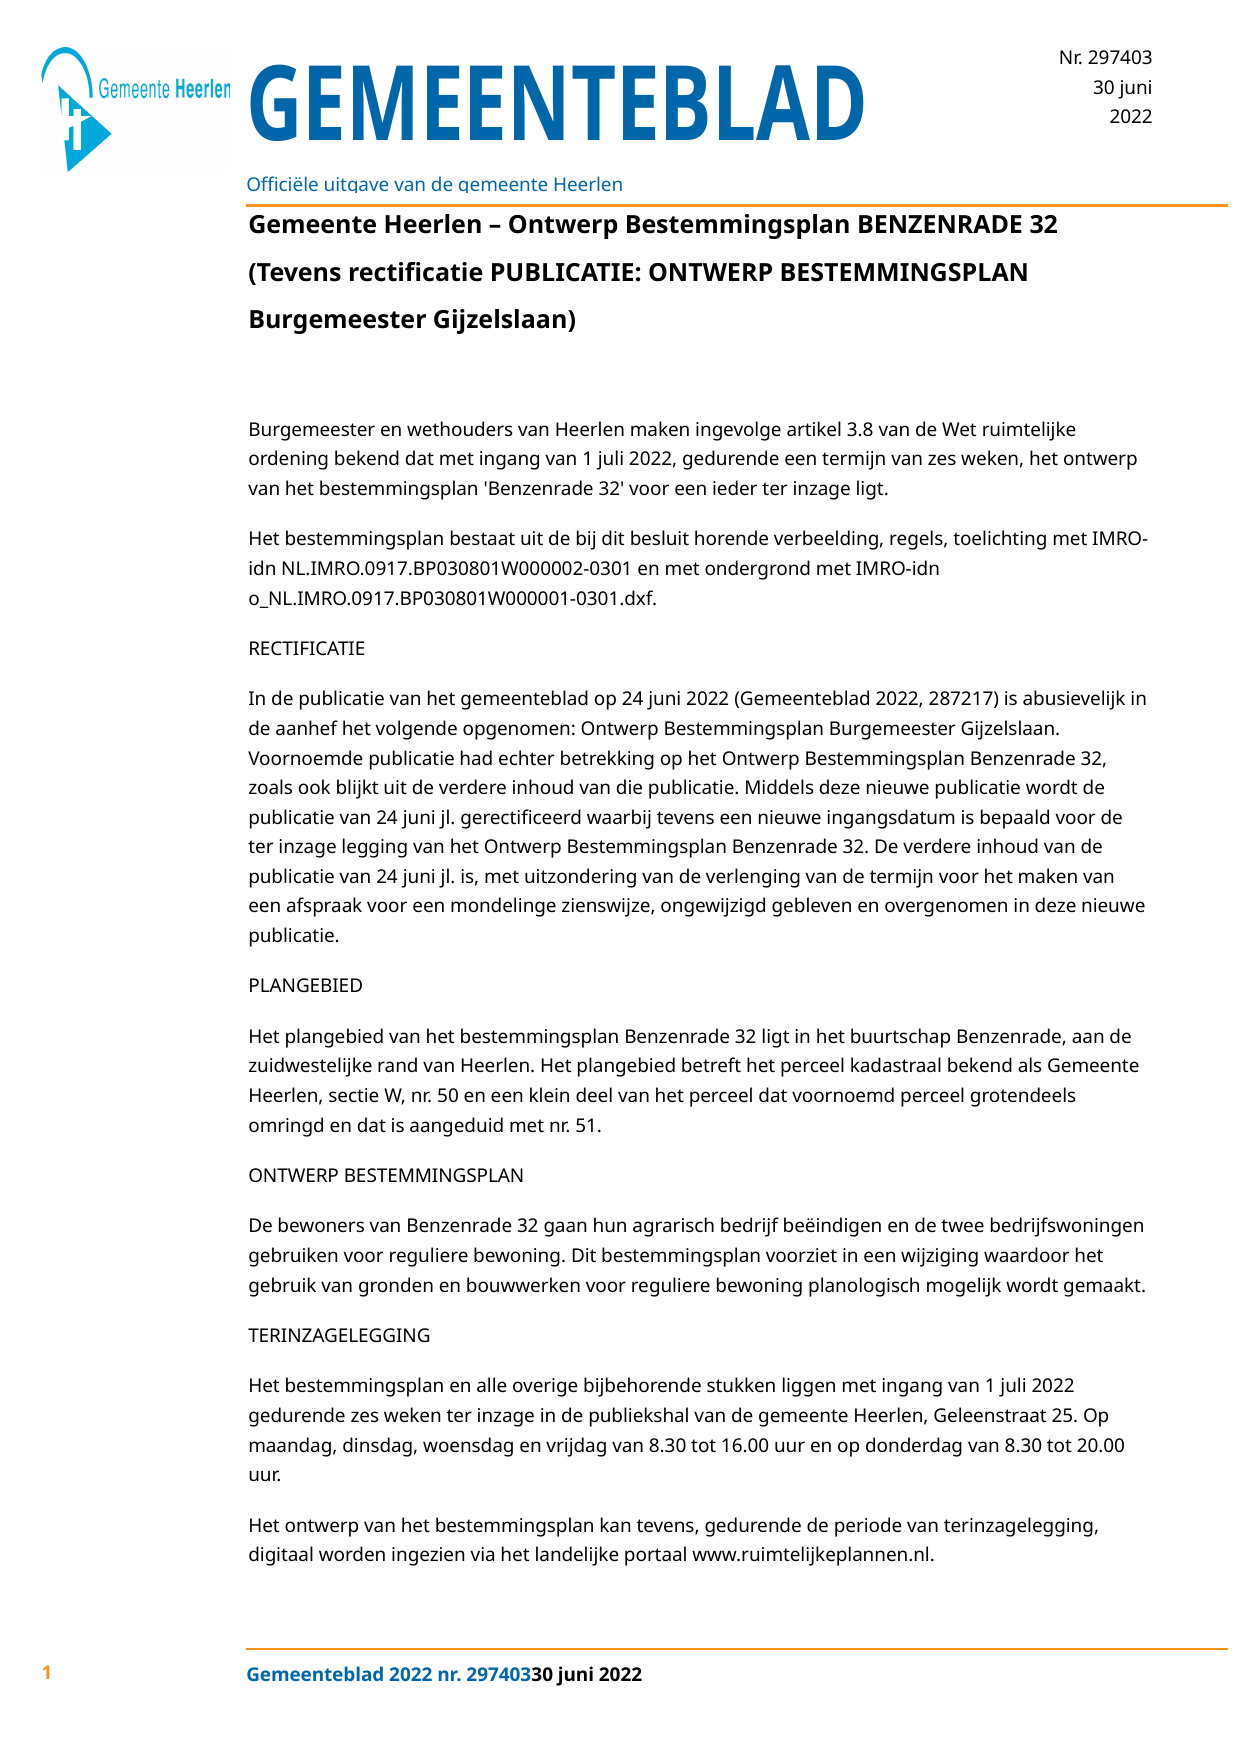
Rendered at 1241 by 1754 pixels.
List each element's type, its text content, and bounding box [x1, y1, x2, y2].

text ONTWERP BESTEMMINGSPLAN [248, 1162, 1152, 1188]
text Gemeente Heerlen – Ontwerp Bestemmingsplan BENZENRADE 32 (Tevens rectificatie PUBLICATIE: ONTWERP BESTEMMINGSPLAN Burgemeester Gijzelslaan) [248, 207, 1152, 336]
picture [41, 47, 59, 70]
text In de publicatie van het gemeenteblad op 24 juni 2022 (Gemeenteblad 2022, 287217) is abusievelijk in de aanhef het volgende opgenomen: Ontwerp Bestemmingsplan Burgemeester Gijzelslaan. Voornoemde publicatie had echter betrekking op het Ontwerp Bestemmingsplan Benzenrade 32, zoals ook blijkt uit de verdere inhoud van die publicatie. Middels deze nieuwe publicatie wordt de publicatie van 24 juni jl. gerectificeerd waarbij tevens een nieuwe ingangsdatum is bepaald voor de ter inzage legging van het Ontwerp Bestemmingsplan Benzenrade 32. De verdere inhoud van de publicatie van 24 juni jl. is, met uitzondering van de verlenging van de termijn voor het maken van een afspraak voor een mondelinge zienswijze, ongewijzigd gebleven en overgenomen in deze nieuwe publicatie. [248, 686, 1152, 948]
text Het bestemmingsplan en alle overige bijbehorende stukken liggen met ingang van 1 juli 2022 gedurende zes weken ter inzage in de publiekshal van de gemeente Heerlen, Geleenstraat 25. Op maandag, dinsdag, woensdag en vrijdag van 8.30 tot 16.00 uur en op donderdag van 8.30 tot 20.00 uur. [248, 1373, 1152, 1487]
text Het plangebied van het bestemmingsplan Benzenrade 32 ligt in het buurtschap Benzenrade, aan de zuidwestelijke rand van Heerlen. Het plangebied betreft het perceel kadastraal bekend als Gemeente Heerlen, sectie W, nr. 50 en een klein deel van het perceel dat voornoemd perceel grotendeels omringd en dat is aangeduid met nr. 51. [248, 1023, 1152, 1137]
text Het ontwerp van het bestemmingsplan kan tevens, gedurende de periode van terinzagelegging, digitaal worden ingezien via het landelijke portaal www.ruimtelijkeplannen.nl. [248, 1512, 1152, 1567]
text Burgemeester en wethouders van Heerlen maken ingevolge artikel 3.8 van de Wet ruimtelijke ordening bekend dat met ingang van 1 juli 2022, gedurende een termijn van zes weken, het ontwerp van het bestemmingsplan 'Benzenrade 32' voor een ieder ter inzage ligt. [248, 416, 1152, 501]
text Het bestemmingsplan bestaat uit de bij dit besluit horende verbeelding, regels, toelichting met IMRO-idn NL.IMRO.0917.BP030801W000002-0301 en met ondergrond met IMRO-idn o_NL.IMRO.0917.BP030801W000001-0301.dxf. [248, 526, 1152, 610]
text PLANGEBIED [248, 973, 1152, 998]
text TERINZAGELEGGING [248, 1322, 1152, 1348]
text De bewoners van Benzenrade 32 gaan hun agrarisch bedrijf beëindigen en de twee bedrijfswoningen gebruiken voor reguliere bewoning. Dit bestemmingsplan voorziet in een wijziging waardoor het gebruik van gronden en bouwwerken voor reguliere bewoning planologisch mogelijk wordt gemaakt. [248, 1213, 1152, 1297]
picture [41, 47, 231, 172]
text RECTIFICATIE [248, 635, 1152, 661]
